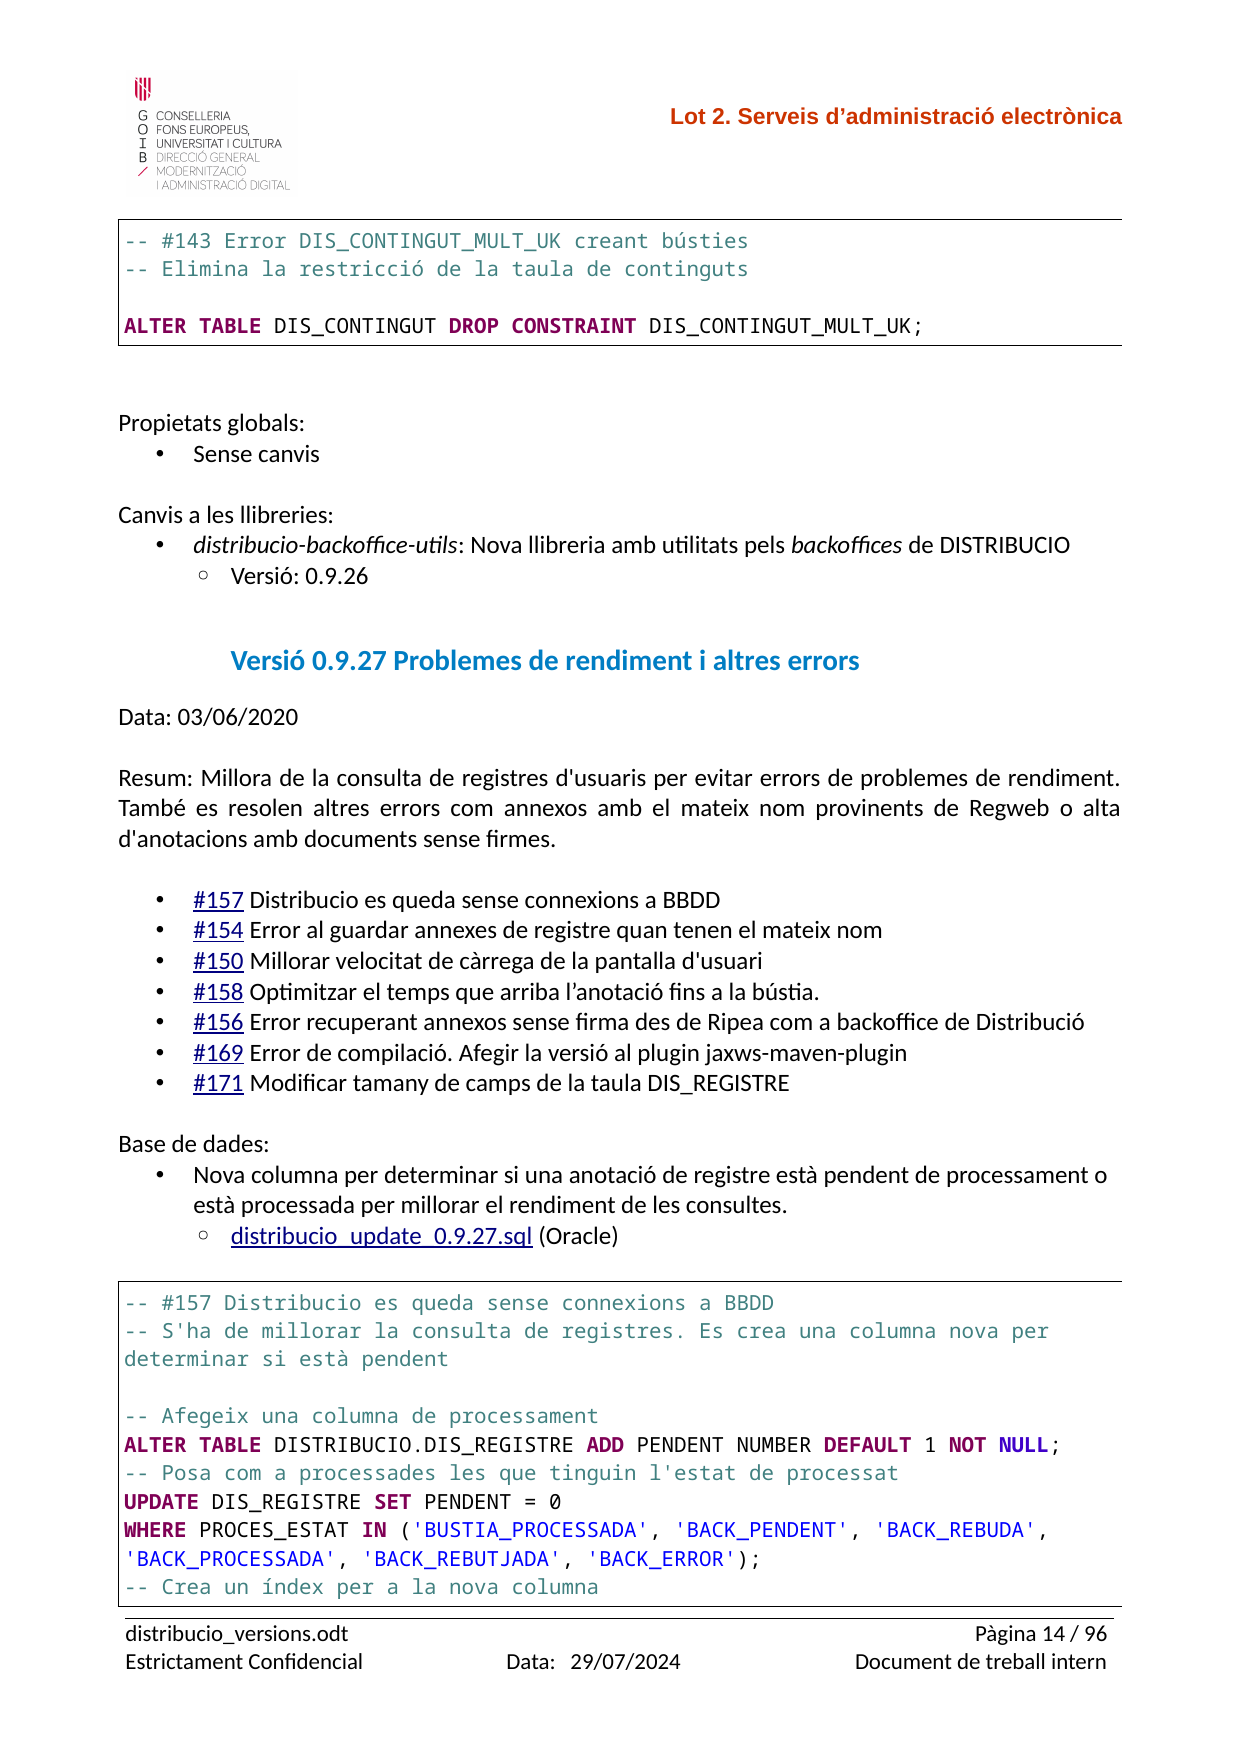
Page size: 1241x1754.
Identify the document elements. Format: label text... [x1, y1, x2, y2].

list Versió: 0.9.26 [193, 560, 1122, 591]
list Nova columna per determinar si una anotació de registre està pendent de processament o està processada per millorar el rendiment de les consultes. [156, 1159, 1122, 1220]
list #154 Error al guardar annexes de registre quan tenen el mateix nom [156, 915, 1122, 945]
text Propietats globals: [118, 407, 1122, 438]
list #169 Error de compilació. Afegir la versió al plugin jaxws-maven-plugin [156, 1037, 1122, 1067]
text Data: 03/06/2020 [118, 701, 1122, 732]
list #171 Modificar tamany de camps de la taula DIS_REGISTRE [156, 1067, 1122, 1098]
picture [126, 70, 299, 197]
list #158 Optimitzar el temps que arriba l’anotació fins a la bústia. [156, 976, 1122, 1006]
text Resum: Millora de la consulta de registres d'usuaris per evitar errors de problemes de rendiment. També es resolen altres errors com annexos amb el mateix nom provinents de Regweb o alta d'anotacions amb documents sense firmes. [118, 762, 1122, 854]
list distribucio_update_0.9.27.sql (Oracle) [193, 1220, 1122, 1250]
subtitle Versió 0.9.27 Problemes de rendiment i altres errors [153, 642, 1122, 677]
list Sense canvis [156, 438, 1122, 468]
text Base de dades: [118, 1128, 1122, 1159]
list #157 Distribucio es queda sense connexions a BBDD [156, 884, 1122, 915]
table_header -- #157 Distribucio es queda sense connexions a BBDD -- S'ha de millorar la consulta de registres. Es crea una columna nova per determinar si està pendent -- Afegeix una columna de processament ALTER TABLE DISTRIBUCIO.DIS_REGISTRE ADD PENDENT NUMBER DEFAULT 1 NOT NULL; -- Posa com a processades les que tinguin l'estat de processat UPDATE DIS_REGISTRE SET PENDENT = 0 WHERE PROCES_ESTAT IN ('BUSTIA_PROCESSADA', 'BACK_PENDENT', 'BACK_REBUDA', 'BACK_PROCESSADA', 'BACK_REBUTJADA', 'BACK_ERROR'); -- Crea un índex per a la nova columna [119, 1282, 1122, 1606]
list distribucio-backoffice-utils: Nova llibreria amb utilitats pels backoffices de DISTRIBUCIO [156, 529, 1122, 560]
table_header -- #143 Error DIS_CONTINGUT_MULT_UK creant bústies -- Elimina la restricció de la taula de continguts ALTER TABLE DIS_CONTINGUT DROP CONSTRAINT DIS_CONTINGUT_MULT_UK; [119, 220, 1122, 345]
list #150 Millorar velocitat de càrrega de la pantalla d'usuari [156, 945, 1122, 976]
text Canvis a les llibreries: [118, 499, 1122, 529]
list #156 Error recuperant annexos sense firma des de Ripea com a backoffice de Distribució [156, 1006, 1122, 1037]
